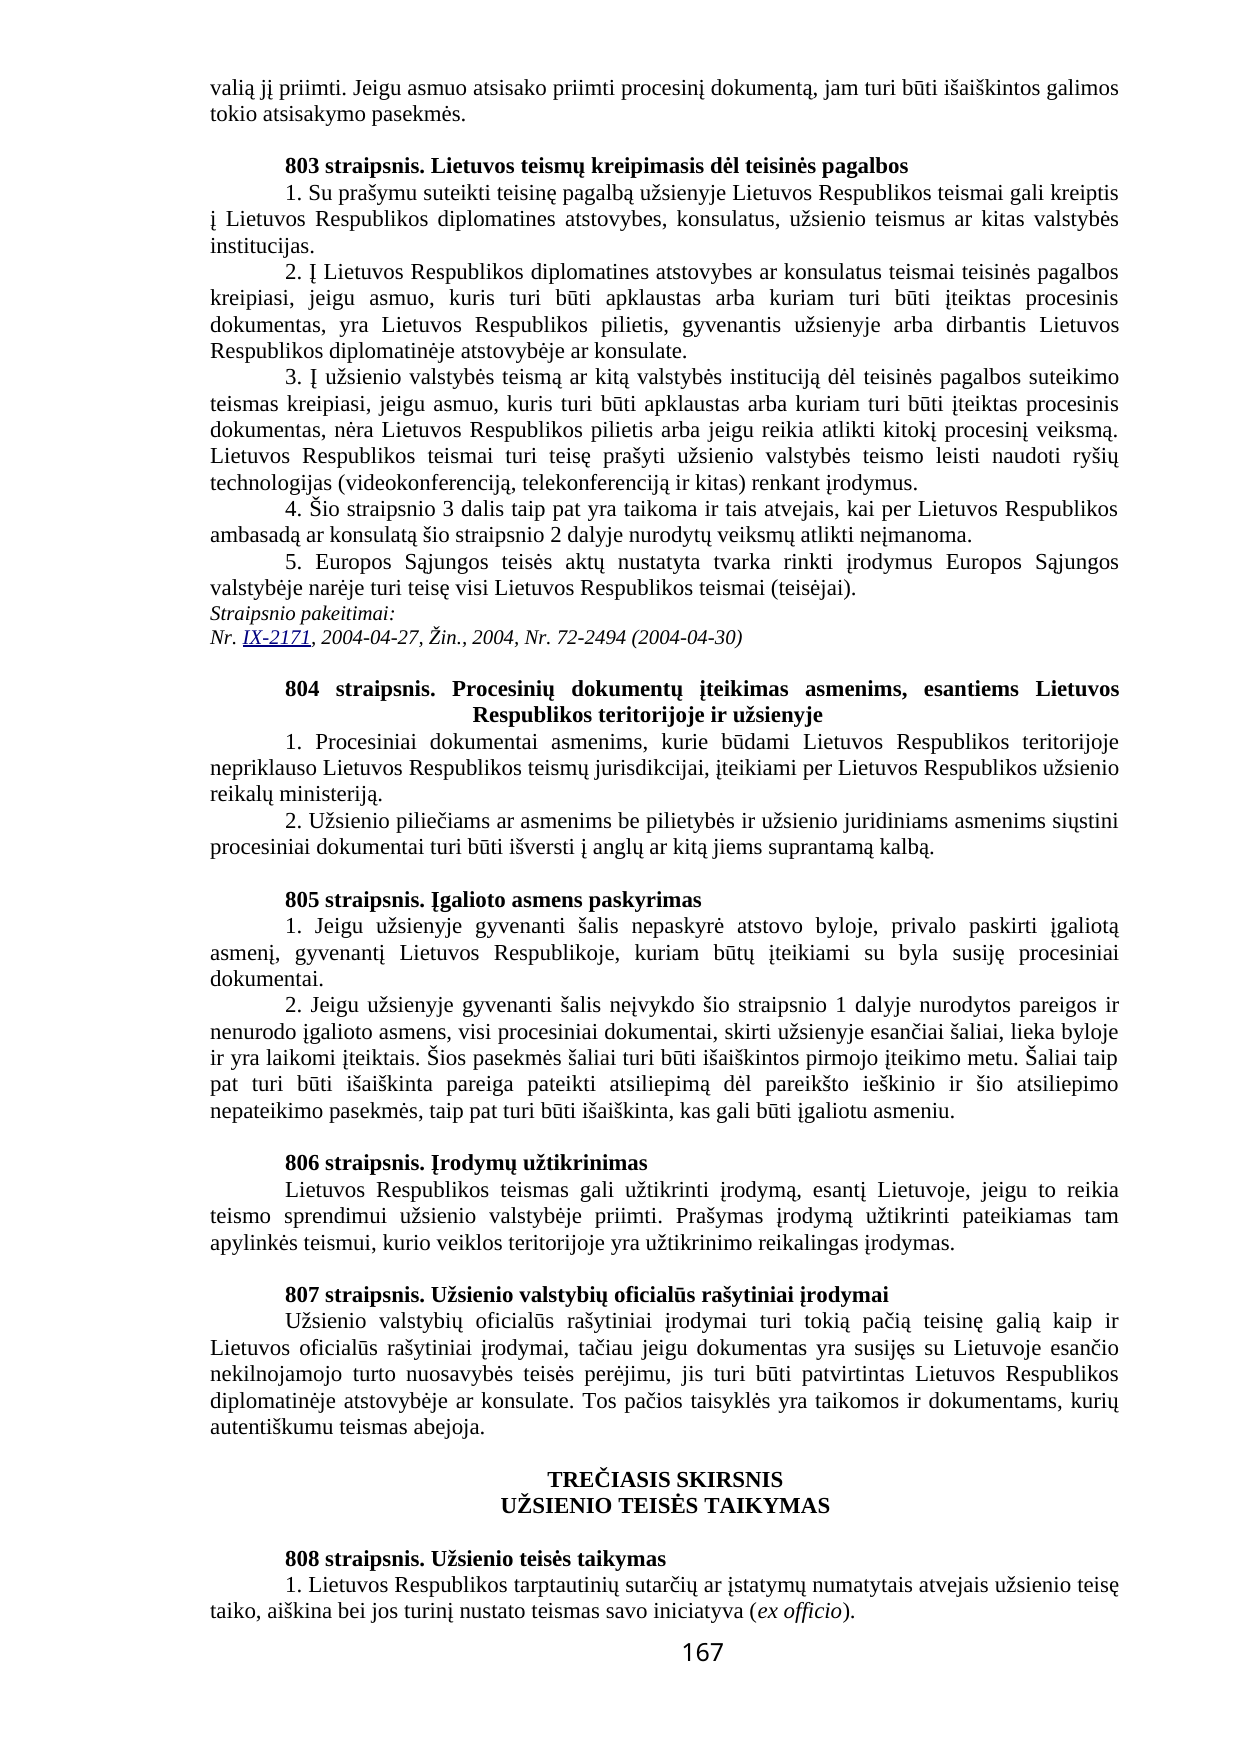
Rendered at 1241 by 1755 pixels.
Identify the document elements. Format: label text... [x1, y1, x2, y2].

text Nr. IX-2171, 2004-04-27, Žin., 2004, Nr. 72-2494 (2004-04-30) [210, 625, 1120, 649]
text 808 straipsnis. Užsienio teisės taikymas [210, 1545, 1120, 1571]
text 5. Europos Sąjungos teisės aktų nustatyta tvarka rinkti įrodymus Europos Sąjungos valstybėje narėje turi teisę visi Lietuvos Respublikos teismai (teisėjai). [210, 548, 1120, 601]
text 1. Jeigu užsienyje gyvenanti šalis nepaskyrė atstovo byloje, privalo paskirti įgaliotą asmenį, gyvenantį Lietuvos Respublikoje, kuriam būtų įteikiami su byla susiję procesiniai dokumentai. [210, 912, 1120, 991]
text 1. Su prašymu suteikti teisinę pagalbą užsienyje Lietuvos Respublikos teismai gali kreiptis į Lietuvos Respublikos diplomatines atstovybes, konsulatus, užsienio teismus ar kitas valstybės institucijas. [210, 179, 1120, 258]
text 3. Į užsienio valstybės teismą ar kitą valstybės instituciją dėl teisinės pagalbos suteikimo teismas kreipiasi, jeigu asmuo, kuris turi būti apklaustas arba kuriam turi būti įteiktas procesinis dokumentas, nėra Lietuvos Respublikos pilietis arba jeigu reikia atlikti kitokį procesinį veiksmą. Lietuvos Respublikos teismai turi teisę prašyti užsienio valstybės teismo leisti naudoti ryšių technologijas (videokonferenciją, telekonferenciją ir kitas) renkant įrodymus. [210, 363, 1120, 495]
text 1. Lietuvos Respublikos tarptautinių sutarčių ar įstatymų numatytais atvejais užsienio teisę taiko, aiškina bei jos turinį nustato teismas savo iniciatyva (ex officio). [210, 1571, 1120, 1624]
text 804 straipsnis. Procesinių dokumentų įteikimas asmenims, esantiems Lietuvos Respublikos teritorijoje ir užsienyje [285, 675, 1120, 728]
text 803 straipsnis. Lietuvos teismų kreipimasis dėl teisinės pagalbos [210, 153, 1120, 179]
text 806 straipsnis. Įrodymų užtikrinimas [210, 1149, 1120, 1176]
text Lietuvos Respublikos teismas gali užtikrinti įrodymą, esantį Lietuvoje, jeigu to reikia teismo sprendimui užsienio valstybėje priimti. Prašymas įrodymą užtikrinti pateikiamas tam apylinkės teismui, kurio veiklos teritorijoje yra užtikrinimo reikalingas įrodymas. [210, 1176, 1120, 1255]
text valią jį priimti. Jeigu asmuo atsisako priimti procesinį dokumentą, jam turi būti išaiškintos galimos tokio atsisakymo pasekmės. [210, 73, 1120, 126]
text 2. Į Lietuvos Respublikos diplomatines atstovybes ar konsulatus teismai teisinės pagalbos kreipiasi, jeigu asmuo, kuris turi būti apklaustas arba kuriam turi būti įteiktas procesinis dokumentas, yra Lietuvos Respublikos pilietis, gyvenantis užsienyje arba dirbantis Lietuvos Respublikos diplomatinėje atstovybėje ar konsulate. [210, 258, 1120, 363]
text 807 straipsnis. Užsienio valstybių oficialūs rašytiniai įrodymai [210, 1281, 1120, 1308]
text 2. Užsienio piliečiams ar asmenims be pilietybės ir užsienio juridiniams asmenims siųstini procesiniai dokumentai turi būti išversti į anglų ar kitą jiems suprantamą kalbą. [210, 807, 1120, 859]
subtitle Užsienio teisės taikymas [210, 1492, 1120, 1518]
text 2. Jeigu užsienyje gyvenanti šalis neįvykdo šio straipsnio 1 dalyje nurodytos pareigos ir nenurodo įgalioto asmens, visi procesiniai dokumentai, skirti užsienyje esančiai šaliai, lieka byloje ir yra laikomi įteiktais. Šios pasekmės šaliai turi būti išaiškintos pirmojo įteikimo metu. Šaliai taip pat turi būti išaiškinta pareiga pateikti atsiliepimą dėl pareikšto ieškinio ir šio atsiliepimo nepateikimo pasekmės, taip pat turi būti išaiškinta, kas gali būti įgaliotu asmeniu. [210, 991, 1120, 1123]
text Užsienio valstybių oficialūs rašytiniai įrodymai turi tokią pačią teisinę galią kaip ir Lietuvos oficialūs rašytiniai įrodymai, tačiau jeigu dokumentas yra susijęs su Lietuvoje esančio nekilnojamojo turto nuosavybės teisės perėjimu, jis turi būti patvirtintas Lietuvos Respublikos diplomatinėje atstovybėje ar konsulate. Tos pačios taisyklės yra taikomos ir dokumentams, kurių autentiškumu teismas abejoja. [210, 1308, 1120, 1439]
text 4. Šio straipsnio 3 dalis taip pat yra taikoma ir tais atvejais, kai per Lietuvos Respublikos ambasadą ar konsulatą šio straipsnio 2 dalyje nurodytų veiksmų atlikti neįmanoma. [210, 495, 1120, 548]
text Straipsnio pakeitimai: [210, 601, 1120, 625]
subtitle Trečiasis skirsnis [210, 1466, 1120, 1492]
text 805 straipsnis. Įgalioto asmens paskyrimas [210, 886, 1120, 912]
text 1. Procesiniai dokumentai asmenims, kurie būdami Lietuvos Respublikos teritorijoje nepriklauso Lietuvos Respublikos teismų jurisdikcijai, įteikiami per Lietuvos Respublikos užsienio reikalų ministeriją. [210, 728, 1120, 807]
